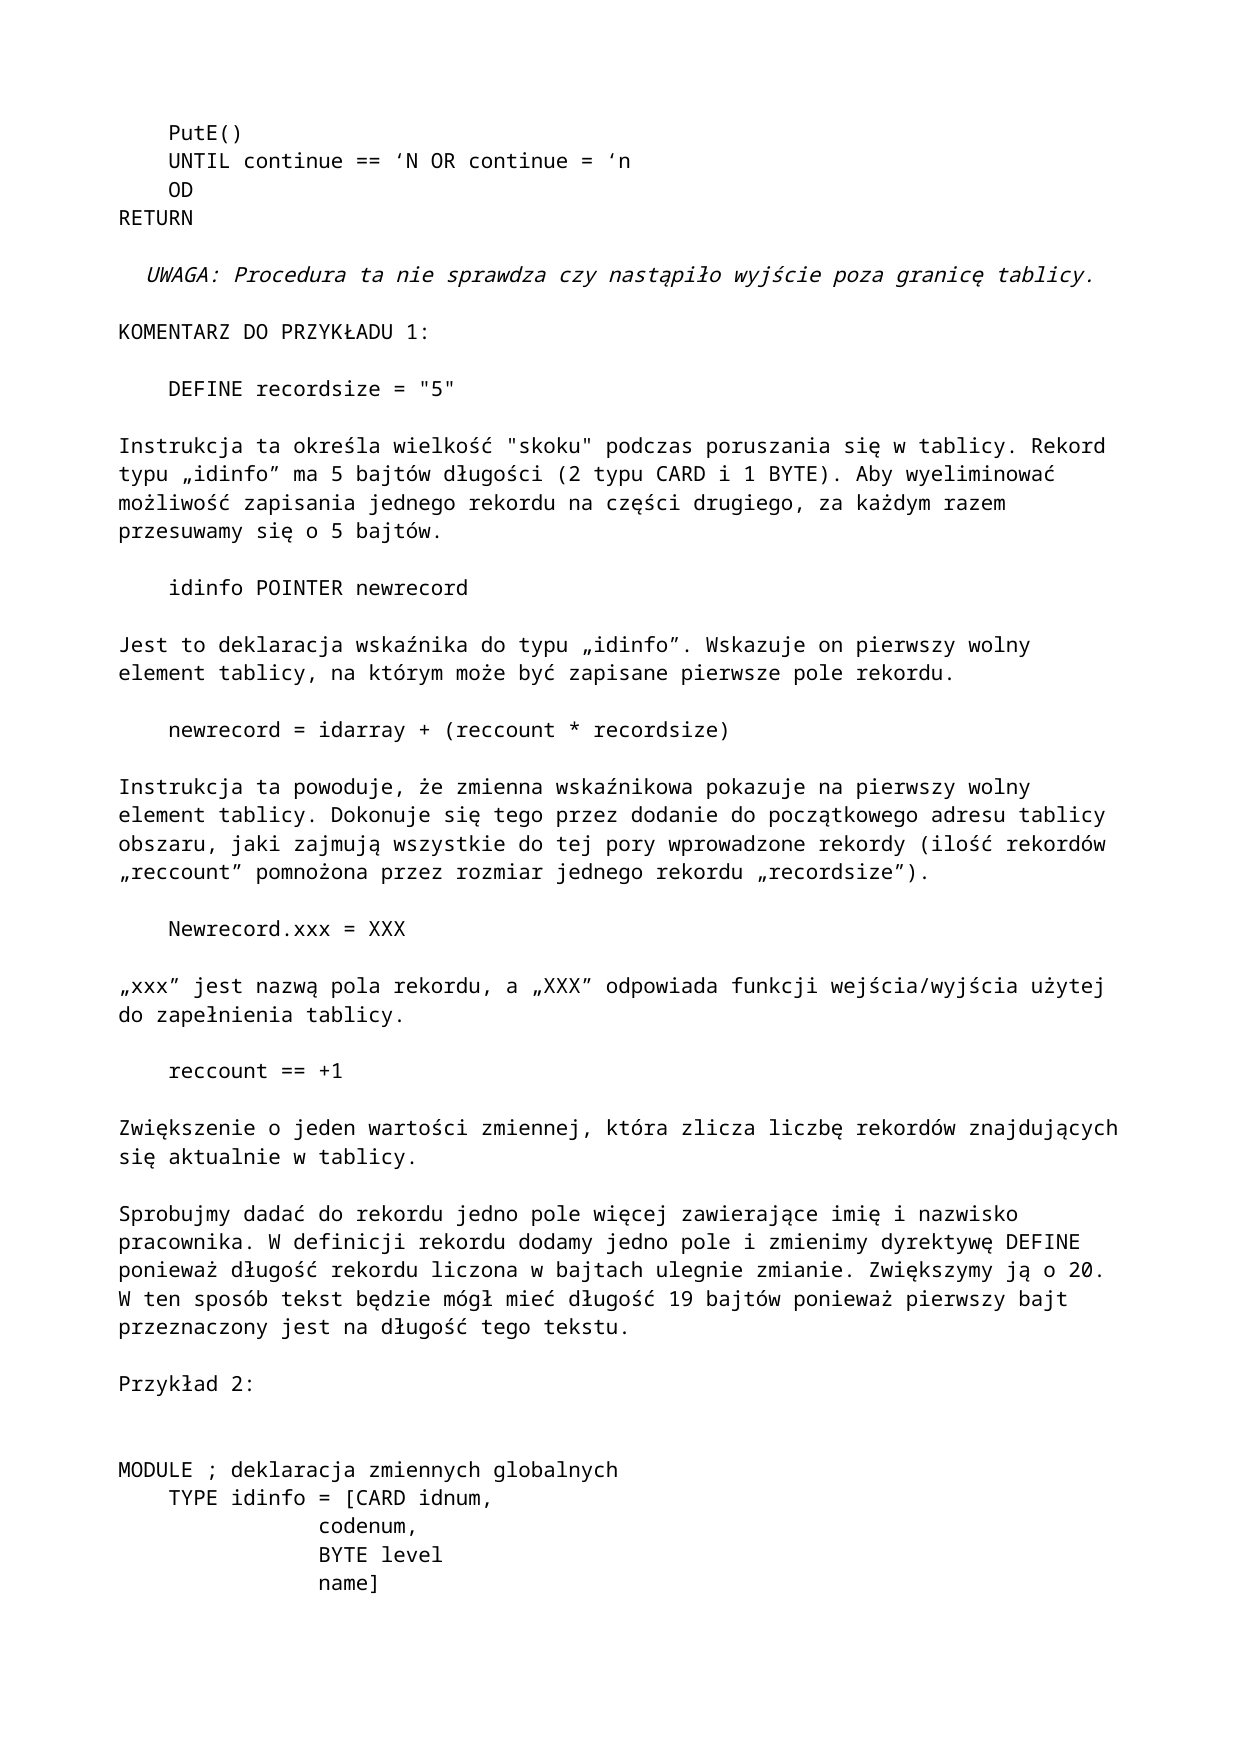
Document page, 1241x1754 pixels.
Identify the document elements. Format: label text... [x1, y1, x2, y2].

text OD [118, 175, 1122, 203]
text Sprobujmy dadać do rekordu jedno pole więcej zawierające imię i nazwisko pracownika. W definicji rekordu dodamy jedno pole i zmienimy dyrektywę DEFINE ponieważ długość rekordu liczona w bajtach ulegnie zmianie. Zwiększymy ją o 20. W ten sposób tekst będzie mógł mieć długość 19 bajtów ponieważ pierwszy bajt przeznaczony jest na długość tego tekstu. [118, 1199, 1122, 1341]
text KOMENTARZ DO PRZYKŁADU 1: [118, 317, 1122, 346]
text MODULE ; deklaracja zmiennych globalnych [118, 1455, 1122, 1483]
text Newrecord.xxx = XXX [118, 914, 1122, 943]
text PutE() [118, 118, 1122, 147]
text UWAGA: Procedura ta nie sprawdza czy nastąpiło wyjście poza granicę tablicy. [118, 260, 1122, 289]
text Zwiększenie o jeden wartości zmiennej, która zlicza liczbę rekordów znajdujących się aktualnie w tablicy. [118, 1113, 1122, 1170]
text Instrukcja ta określa wielkość "skoku" podczas poruszania się w tablicy. Rekord typu „idinfo” ma 5 bajtów długości (2 typu CARD i 1 BYTE). Aby wyeliminować możliwość zapisania jednego rekordu na części drugiego, za każdym razem przesuwamy się o 5 bajtów. [118, 431, 1122, 545]
text „xxx” jest nazwą pola rekordu, a „XXX” odpowiada funkcji wejścia/wyjścia użytej do zapełnienia tablicy. [118, 971, 1122, 1028]
text DEFINE recordsize = "5" [118, 374, 1122, 402]
text codenum, [118, 1512, 1122, 1540]
text TYPE idinfo = [CARD idnum, [118, 1483, 1122, 1512]
text Jest to deklaracja wskaźnika do typu „idinfo”. Wskazuje on pierwszy wolny element tablicy, na którym może być zapisane pierwsze pole rekordu. [118, 630, 1122, 687]
text RETURN [118, 203, 1122, 232]
text Przykład 2: [118, 1369, 1122, 1398]
text UNTIL continue == ‘N OR continue = ‘n [118, 147, 1122, 175]
text name] [118, 1568, 1122, 1597]
text idinfo POINTER newrecord [118, 573, 1122, 602]
text reccount == +1 [118, 1057, 1122, 1085]
text newrecord = idarray + (reccount * recordsize) [118, 715, 1122, 744]
text Instrukcja ta powoduje, że zmienna wskaźnikowa pokazuje na pierwszy wolny element tablicy. Dokonuje się tego przez dodanie do początkowego adresu tablicy obszaru, jaki zajmują wszystkie do tej pory wprowadzone rekordy (ilość rekordów „reccount” pomnożona przez rozmiar jednego rekordu „recordsize”). [118, 772, 1122, 886]
text BYTE level [118, 1540, 1122, 1568]
